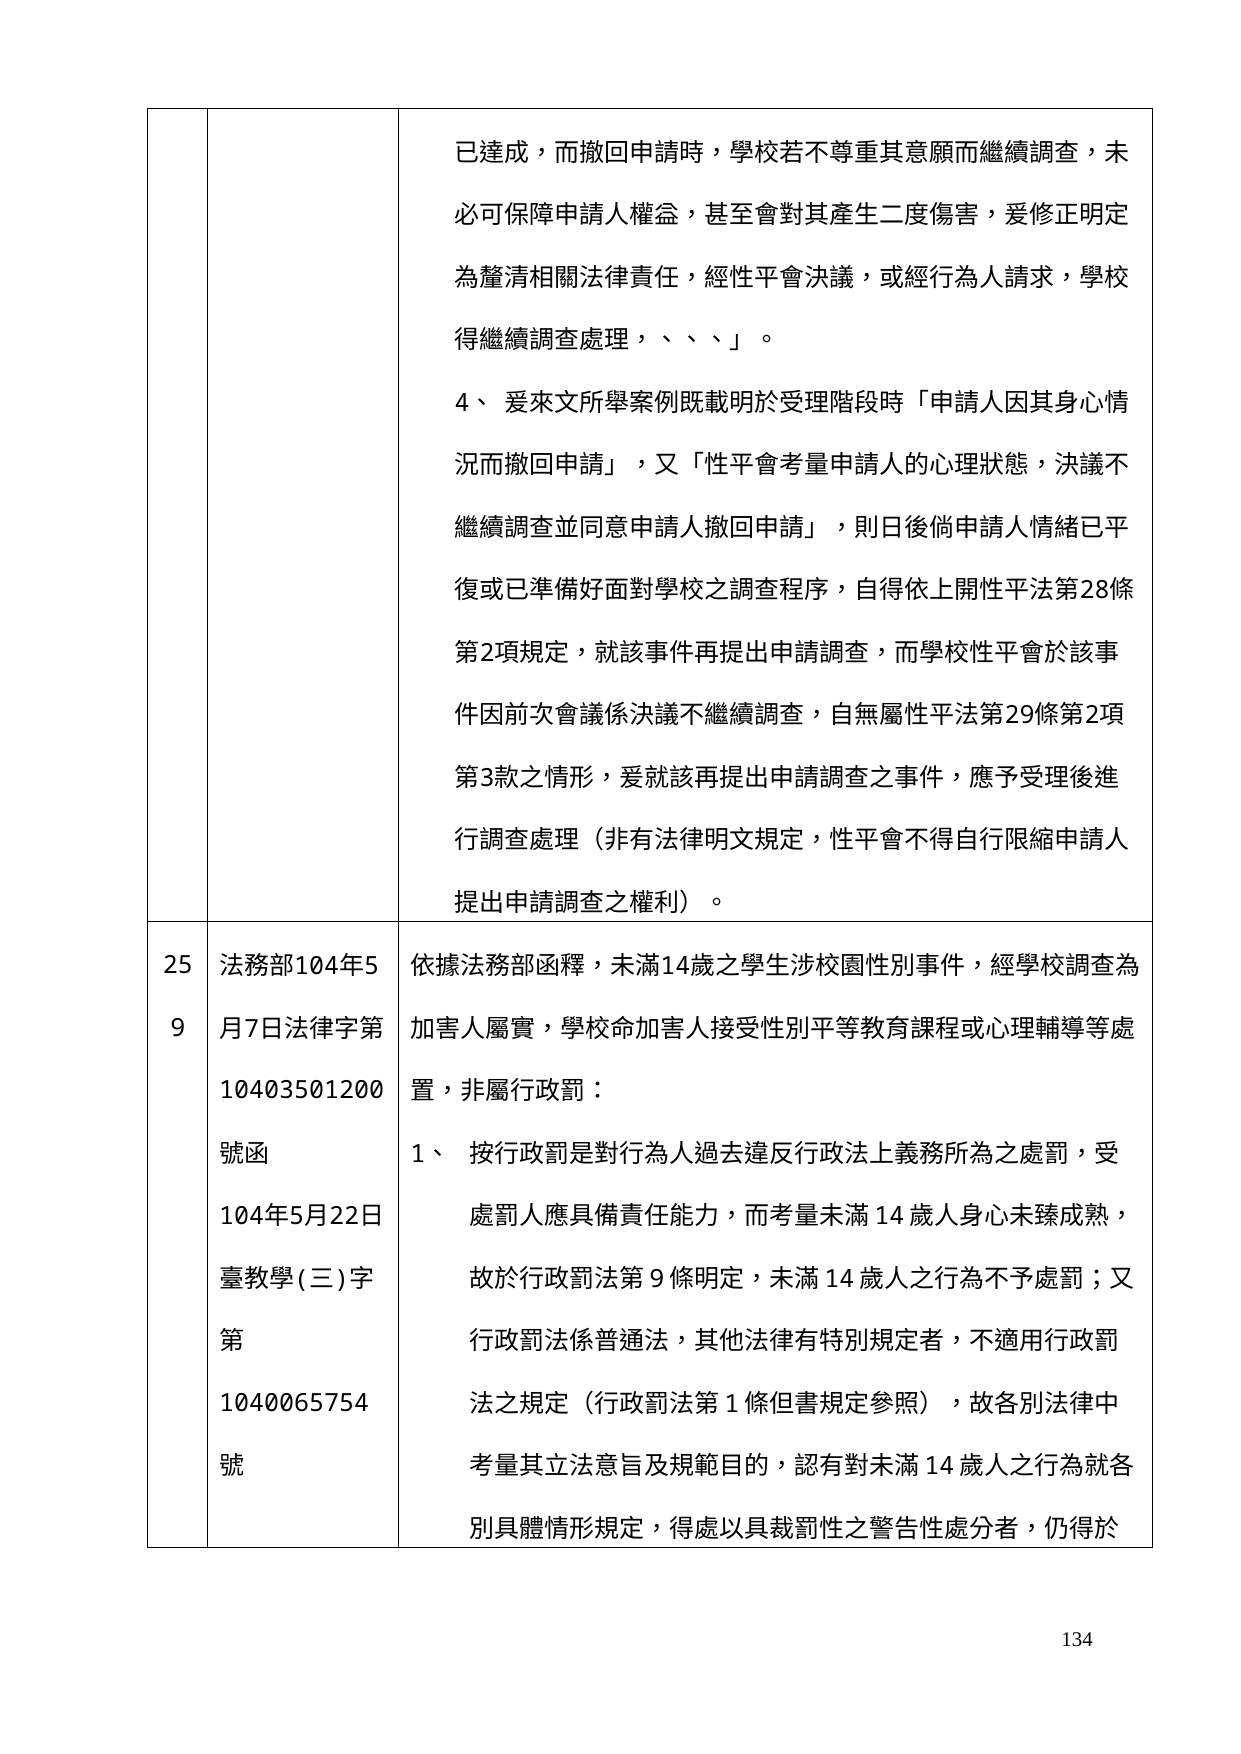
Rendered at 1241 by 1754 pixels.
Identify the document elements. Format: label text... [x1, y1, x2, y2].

table_cell 依據法務部函釋，未滿14歲之學生涉校園性別事件，經學校調查為加害人屬實，學校命加害人接受性別平等教育課程或心理輔導等處置，非屬行政罰： 按行政罰是對行為人過去違反行政法上義務所為之處罰，受處罰人應具備責任能力，而考量未滿14歲人身心未臻成熟，故於行政罰法第9條明定，未滿14歲人之行為不予處罰；又行政罰法係普通法，其他法律有特別規定者，不適用行政罰法之規定（行政罰法第1條但書規定參照），故各別法律中考量其立法意旨及規範目的，認有對未滿14歲人之行為就各別具體情形規定，得處以具裁罰性之警告性處分者，仍得於 [399, 922, 1152, 1547]
table_cell 法務部104年5月7日法律字第10403501200號函 104年5月22日臺教學(三)字第1040065754號 [208, 922, 398, 1547]
table_cell 259 [148, 922, 207, 1547]
table_cell [208, 109, 398, 921]
table_cell 已達成，而撤回申請時，學校若不尊重其意願而繼續調查，未必可保障申請人權益，甚至會對其產生二度傷害，爰修正明定為釐清相關法律責任，經性平會決議，或經行為人請求，學校得繼續調查處理，、、、」。 爰來文所舉案例既載明於受理階段時「申請人因其身心情況而撤回申請」，又「性平會考量申請人的心理狀態，決議不繼續調查並同意申請人撤回申請」，則日後倘申請人情緒已平復或已準備好面對學校之調查程序，自得依上開性平法第28條第2項規定，就該事件再提出申請調查，而學校性平會於該事件因前次會議係決議不繼續調查，自無屬性平法第29條第2項第3款之情形，爰就該再提出申請調查之事件，應予受理後進行調查處理（非有法律明文規定，性平會不得自行限縮申請人提出申請調查之權利）。 [399, 109, 1152, 921]
table_cell [148, 109, 207, 921]
